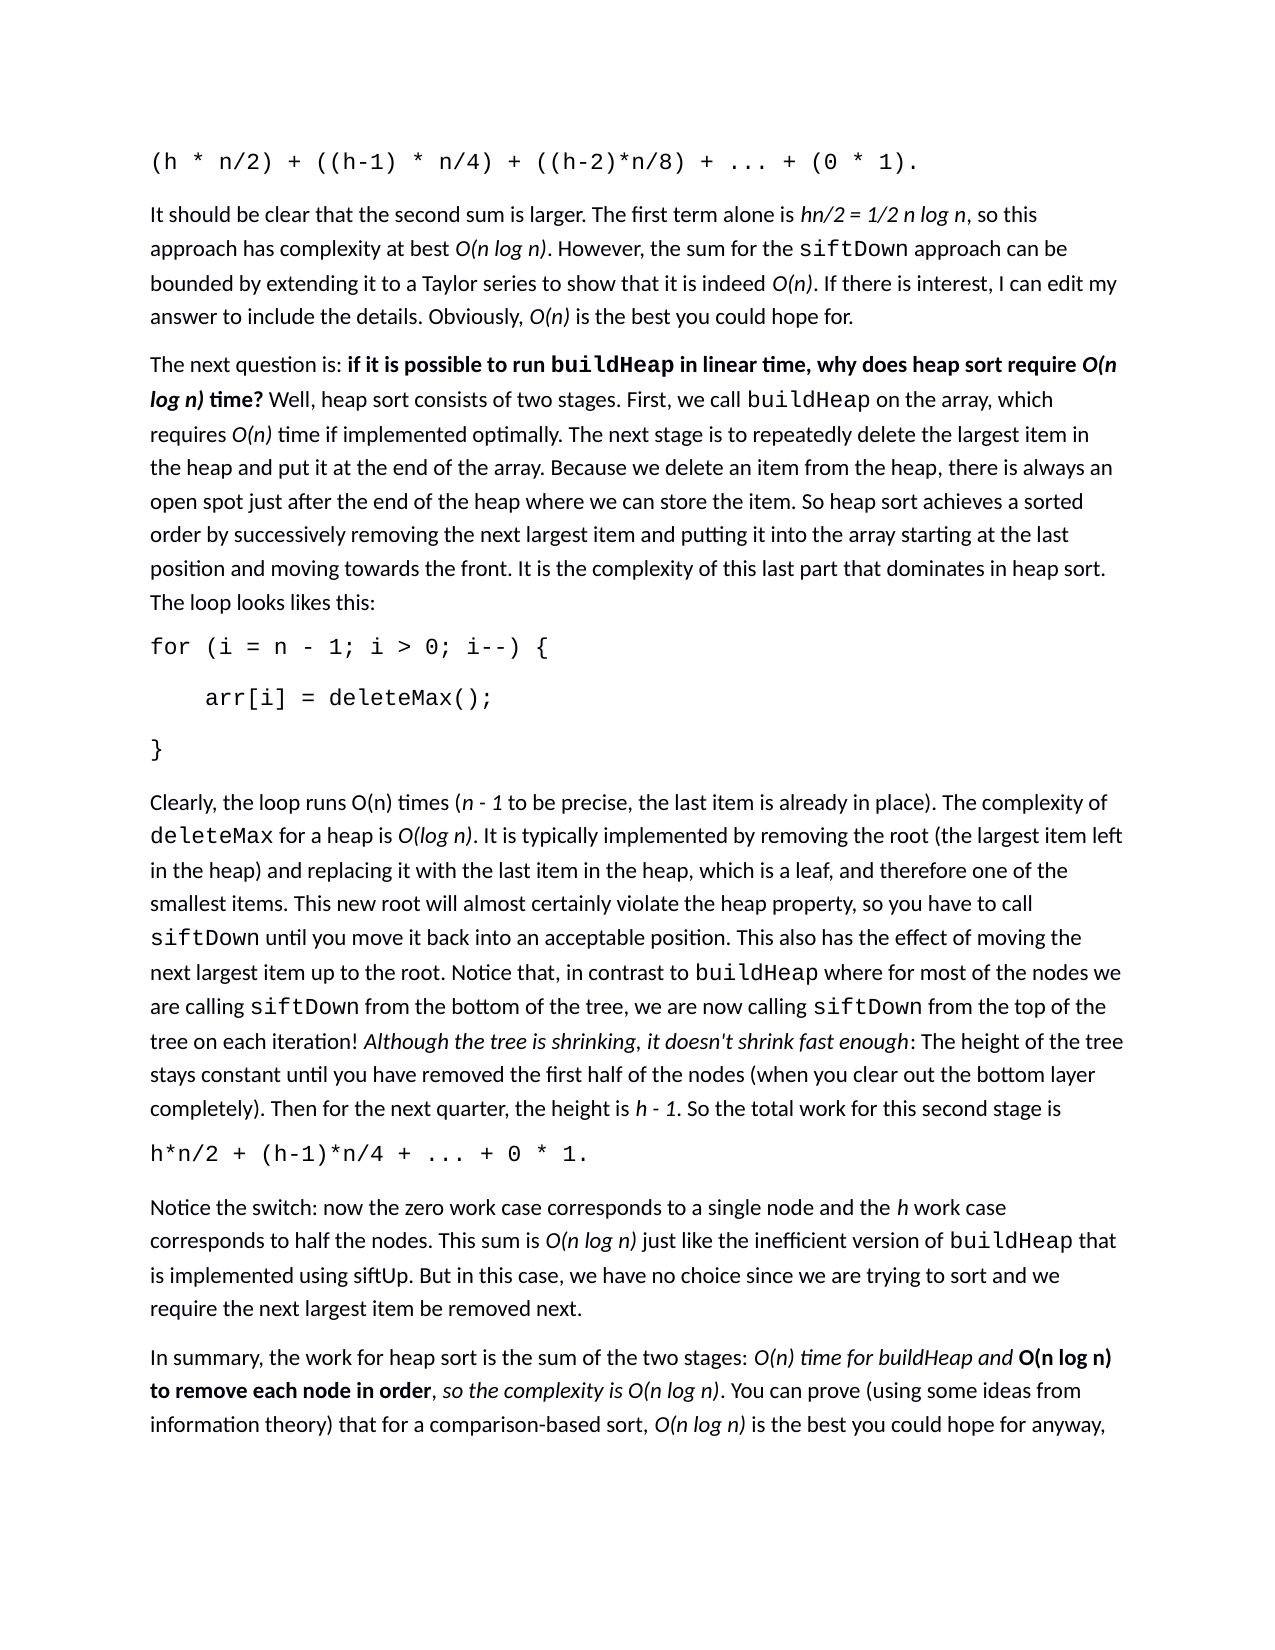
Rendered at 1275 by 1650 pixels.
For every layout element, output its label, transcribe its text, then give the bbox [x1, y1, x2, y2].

text for (i = n - 1; i > 0; i--) { [150, 636, 1125, 662]
text It should be clear that the second sum is larger. The first term alone is hn/2 = 1/2 n log n, so this approach has complexity at best O(n log n). However, the sum for the siftDown approach can be bounded by extending it to a Taylor series to show that it is indeed O(n). If there is interest, I can edit my answer to include the details. Obviously, O(n) is the best you could hope for. [150, 201, 1125, 330]
text } [150, 737, 1125, 763]
text The next question is: if it is possible to run buildHeap in linear time, why does heap sort require O(n log n) time? Well, heap sort consists of two stages. First, we call buildHeap on the array, which requires O(n) time if implemented optimally. The next stage is to repeatedly delete the largest item in the heap and put it at the end of the array. Because we delete an item from the heap, there is always an open spot just after the end of the heap where we can store the item. So heap sort achieves a sorted order by successively removing the next largest item and putting it into the array starting at the last position and moving towards the front. It is the complexity of this last part that dominates in heap sort. The loop looks likes this: [150, 351, 1125, 616]
text h*n/2 + (h-1)*n/4 + ... + 0 * 1. [150, 1142, 1125, 1168]
text (h * n/2) + ((h-1) * n/4) + ((h-2)*n/8) + ... + (0 * 1). [150, 150, 1125, 176]
text Clearly, the loop runs O(n) times (n - 1 to be precise, the last item is already in place). The complexity of deleteMax for a heap is O(log n). It is typically implemented by removing the root (the largest item left in the heap) and replacing it with the last item in the heap, which is a leaf, and therefore one of the smallest items. This new root will almost certainly violate the heap property, so you have to call siftDown until you move it back into an acceptable position. This also has the effect of moving the next largest item up to the root. Notice that, in contrast to buildHeap where for most of the nodes we are calling siftDown from the bottom of the tree, we are now calling siftDown from the top of the tree on each iteration! Although the tree is shrinking, it doesn't shrink fast enough: The height of the tree stays constant until you have removed the first half of the nodes (when you clear out the bottom layer completely). Then for the next quarter, the height is h - 1. So the total work for this second stage is [150, 788, 1125, 1122]
text In summary, the work for heap sort is the sum of the two stages: O(n) time for buildHeap and O(n log n) to remove each node in order, so the complexity is O(n log n). You can prove (using some ideas from information theory) that for a comparison-based sort, O(n log n) is the best you could hope for anyway, [150, 1343, 1125, 1438]
text arr[i] = deleteMax(); [150, 686, 1125, 712]
text Notice the switch: now the zero work case corresponds to a single node and the h work case corresponds to half the nodes. This sum is O(n log n) just like the inefficient version of buildHeap that is implemented using siftUp. But in this case, we have no choice since we are trying to sort and we require the next largest item be removed next. [150, 1193, 1125, 1323]
